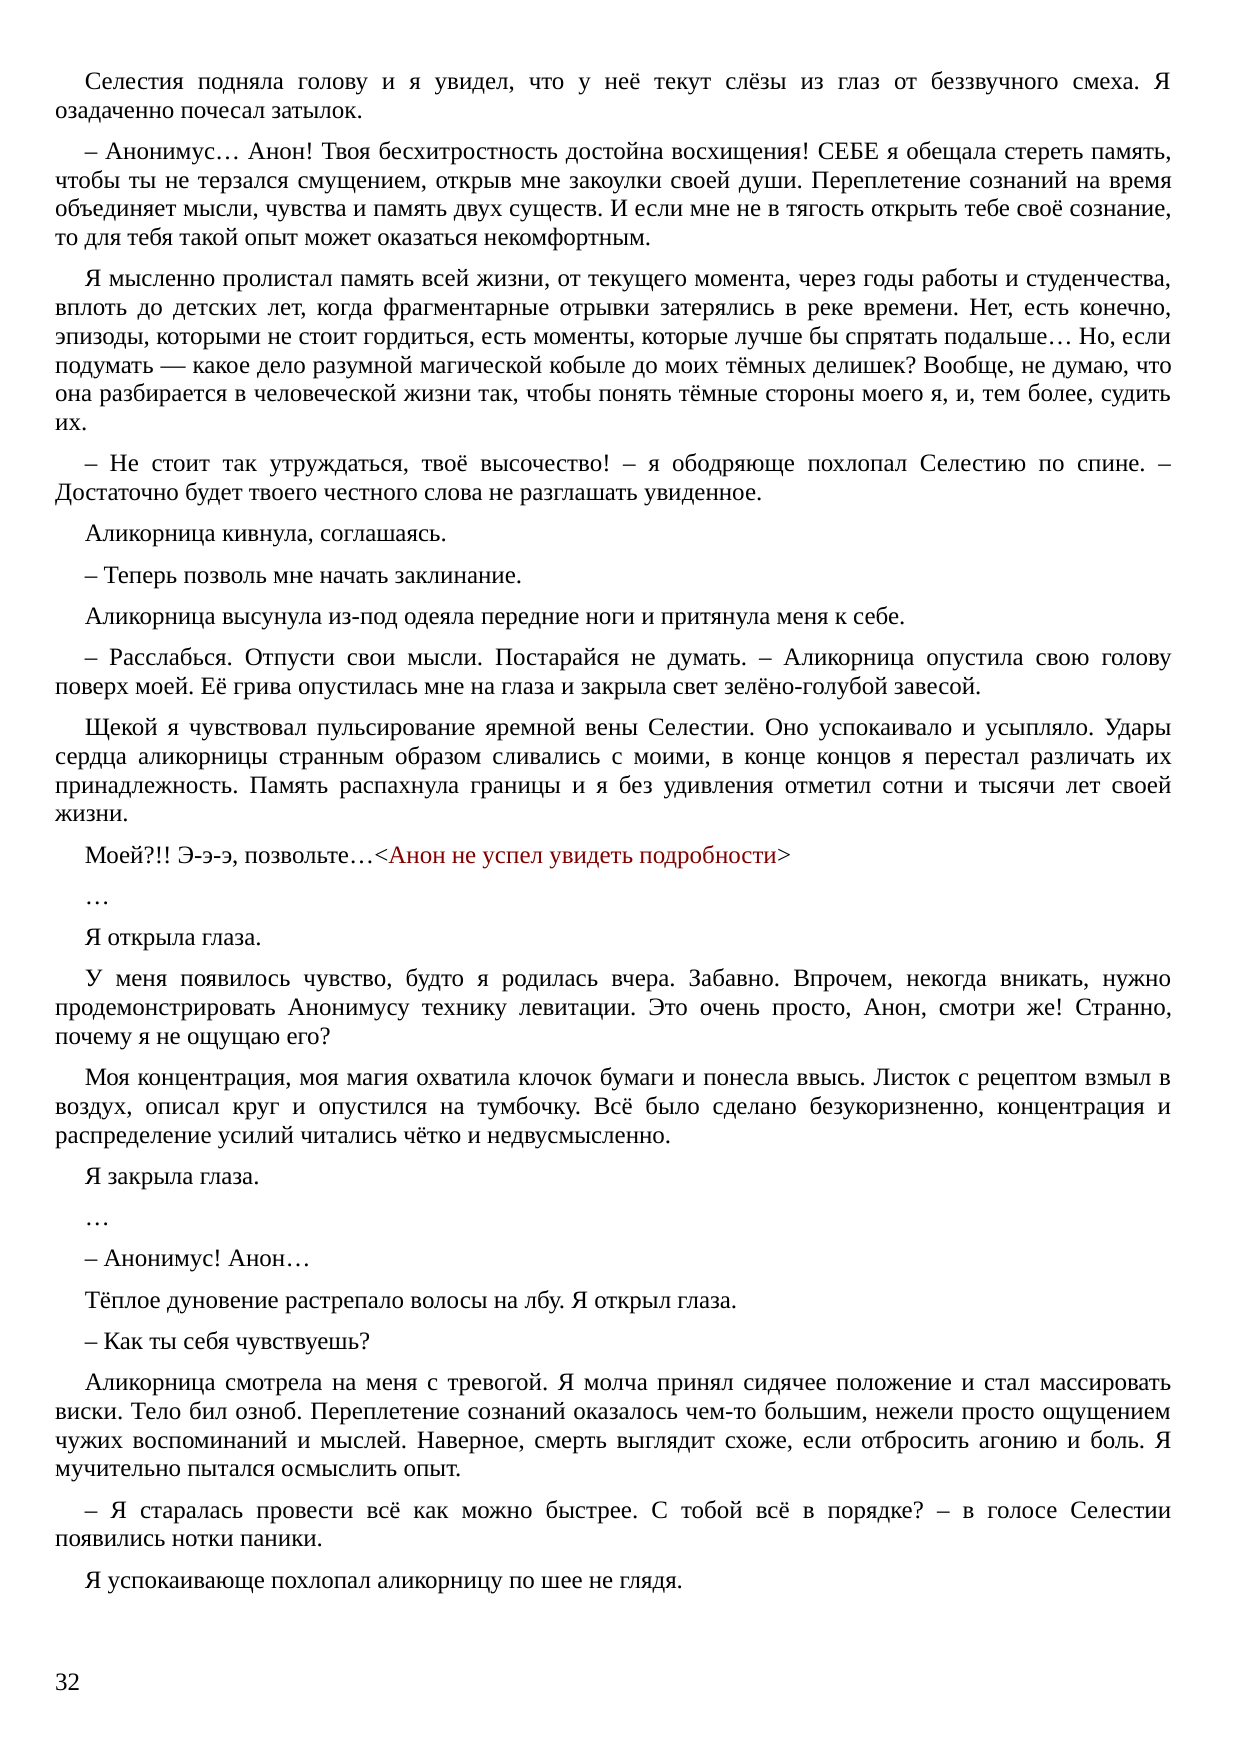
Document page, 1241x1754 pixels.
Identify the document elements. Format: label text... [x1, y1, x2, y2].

text … [55, 1202, 1173, 1231]
text – Анонимус! Анон… [55, 1243, 1173, 1272]
text – Расслабься. Отпусти свои мысли. Постарайся не думать. – Аликорница опустила свою голову поверх моей. Её грива опустилась мне на глаза и закрыла свет зелёно-голубой завесой. [55, 642, 1173, 700]
text Щекой я чувствовал пульсирование яремной вены Селестии. Оно успокаивало и усыпляло. Удары сердца аликорницы странным образом сливались с моими, в конце концов я перестал различать их принадлежность. Память распахнула границы и я без удивления отметил сотни и тысячи лет своей жизни. [55, 712, 1173, 827]
text Я закрыла глаза. [55, 1161, 1173, 1190]
text – Как ты себя чувствуешь? [55, 1326, 1173, 1355]
text У меня появилось чувство, будто я родилась вчера. Забавно. Впрочем, некогда вникать, нужно продемонстрировать Анонимусу технику левитации. Это очень просто, Анон, смотри же! Странно, почему я не ощущаю его? [55, 963, 1173, 1050]
text Я успокаивающе похлопал аликорницу по шее не глядя. [55, 1565, 1173, 1593]
text Я мысленно пролистал память всей жизни, от текущего момента, через годы работы и студенчества, вплоть до детских лет, когда фрагментарные отрывки затерялись в реке времени. Нет, есть конечно, эпизоды, которыми не стоит гордиться, есть моменты, которые лучше бы спрятать подальше… Но, если подумать — какое дело разумной магической кобыле до моих тёмных делишек? Вообще, не думаю, что она разбирается в человеческой жизни так, чтобы понять тёмные стороны моего я, и, тем более, судить их. [55, 263, 1173, 436]
text Моей?!! Э-э-э, позвольте…<Анон не успел увидеть подробности> [55, 840, 1173, 868]
text – Не стоит так утруждаться, твоё высочество! – я ободряюще похлопал Селестию по спине. – Достаточно будет твоего честного слова не разглашать увиденное. [55, 448, 1173, 506]
text Тёплое дуновение растрепало волосы на лбу. Я открыл глаза. [55, 1285, 1173, 1313]
text Аликорница высунула из-под одеяла передние ноги и притянула меня к себе. [55, 601, 1173, 630]
text Аликорница кивнула, соглашаясь. [55, 518, 1173, 547]
text – Анонимус… Анон! Твоя бесхитростность достойна восхищения! СЕБЕ я обещала стереть память, чтобы ты не терзался смущением, открыв мне закоулки своей души. Переплетение сознаний на время объединяет мысли, чувства и память двух существ. И если мне не в тягость открыть тебе своё сознание, то для тебя такой опыт может оказаться некомфортным. [55, 136, 1173, 251]
text … [55, 881, 1173, 910]
text – Я старалась провести всё как можно быстрее. С тобой всё в порядке? – в голосе Селестии появились нотки паники. [55, 1495, 1173, 1552]
text Аликорница смотрела на меня с тревогой. Я молча принял сидячее положение и стал массировать виски. Тело бил озноб. Переплетение сознаний оказалось чем-то большим, нежели просто ощущением чужих воспоминаний и мыслей. Наверное, смерть выглядит схоже, если отбросить агонию и боль. Я мучительно пытался осмыслить опыт. [55, 1367, 1173, 1482]
text – Теперь позволь мне начать заклинание. [55, 560, 1173, 588]
text Моя концентрация, моя магия охватила клочок бумаги и понесла ввысь. Листок с рецептом взмыл в воздух, описал круг и опустился на тумбочку. Всё было сделано безукоризненно, концентрация и распределение усилий читались чётко и недвусмысленно. [55, 1062, 1173, 1148]
text Я открыла глаза. [55, 922, 1173, 951]
text Селестия подняла голову и я увидел, что у неё текут слёзы из глаз от беззвучного смеха. Я озадаченно почесал затылок. [55, 66, 1173, 123]
